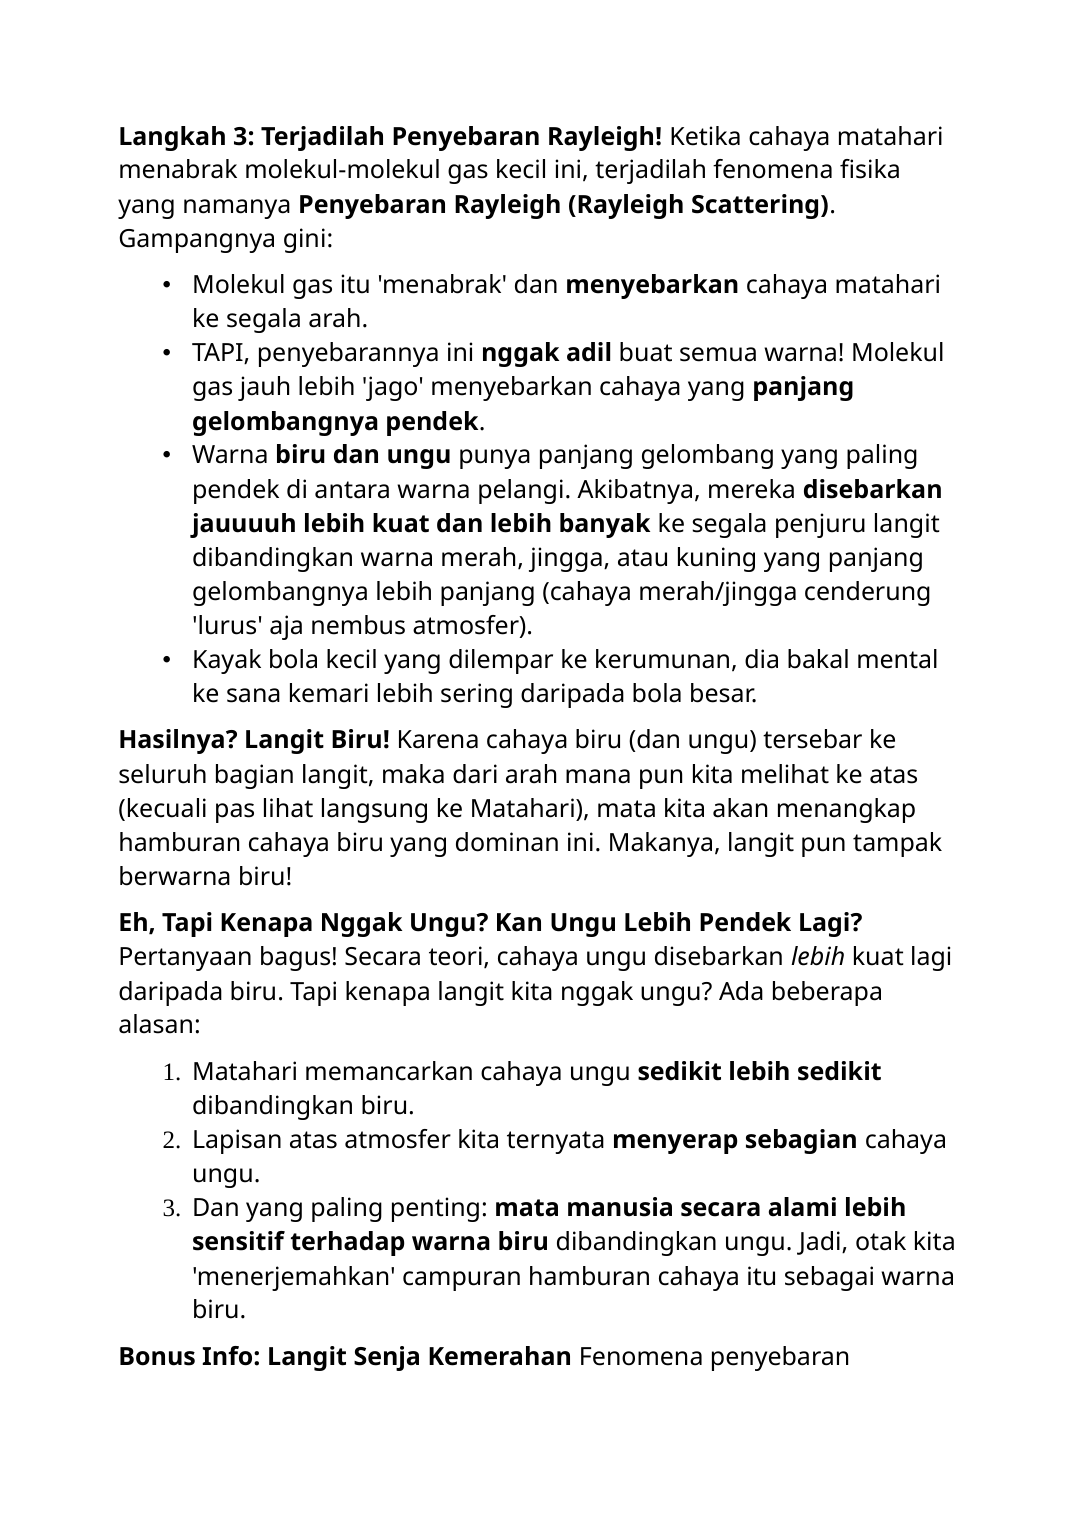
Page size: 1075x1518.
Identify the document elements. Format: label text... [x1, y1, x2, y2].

list Lapisan atas atmosfer kita ternyata menyerap sebagian cahaya ungu. [162, 1122, 957, 1190]
list Warna biru dan ungu punya panjang gelombang yang paling pendek di antara warna pelangi. Akibatnya, mereka disebarkan jauuuuh lebih kuat dan lebih banyak ke segala penjuru langit dibandingkan warna merah, jingga, atau kuning yang panjang gelombangnya lebih panjang (cahaya merah/jingga cenderung 'lurus' aja nembus atmosfer). [162, 437, 957, 642]
list Molekul gas itu 'menabrak' dan menyebarkan cahaya matahari ke segala arah. [162, 267, 957, 335]
text Bonus Info: Langit Senja Kemerahan Fenomena penyebaran [118, 1339, 957, 1373]
list Kayak bola kecil yang dilempar ke kerumunan, dia bakal mental ke sana kemari lebih sering daripada bola besar. [162, 642, 957, 710]
text Langkah 3: Terjadilah Penyebaran Rayleigh! Ketika cahaya matahari menabrak molekul-molekul gas kecil ini, terjadilah fenomena fisika yang namanya Penyebaran Rayleigh (Rayleigh Scattering). Gampangnya gini: [118, 118, 957, 254]
list Dan yang paling penting: mata manusia secara alami lebih sensitif terhadap warna biru dibandingkan ungu. Jadi, otak kita 'menerjemahkan' campuran hamburan cahaya itu sebagai warna biru. [162, 1190, 957, 1326]
text Hasilnya? Langit Biru! Karena cahaya biru (dan ungu) tersebar ke seluruh bagian langit, maka dari arah mana pun kita melihat ke atas (kecuali pas lihat langsung ke Matahari), mata kita akan menangkap hamburan cahaya biru yang dominan ini. Makanya, langit pun tampak berwarna biru! [118, 722, 957, 892]
list Matahari memancarkan cahaya ungu sedikit lebih sedikit dibandingkan biru. [162, 1054, 957, 1122]
list TAPI, penyebarannya ini nggak adil buat semua warna! Molekul gas jauh lebih 'jago' menyebarkan cahaya yang panjang gelombangnya pendek. [162, 335, 957, 437]
text Eh, Tapi Kenapa Nggak Ungu? Kan Ungu Lebih Pendek Lagi? Pertanyaan bagus! Secara teori, cahaya ungu disebarkan lebih kuat lagi daripada biru. Tapi kenapa langit kita nggak ungu? Ada beberapa alasan: [118, 905, 957, 1041]
